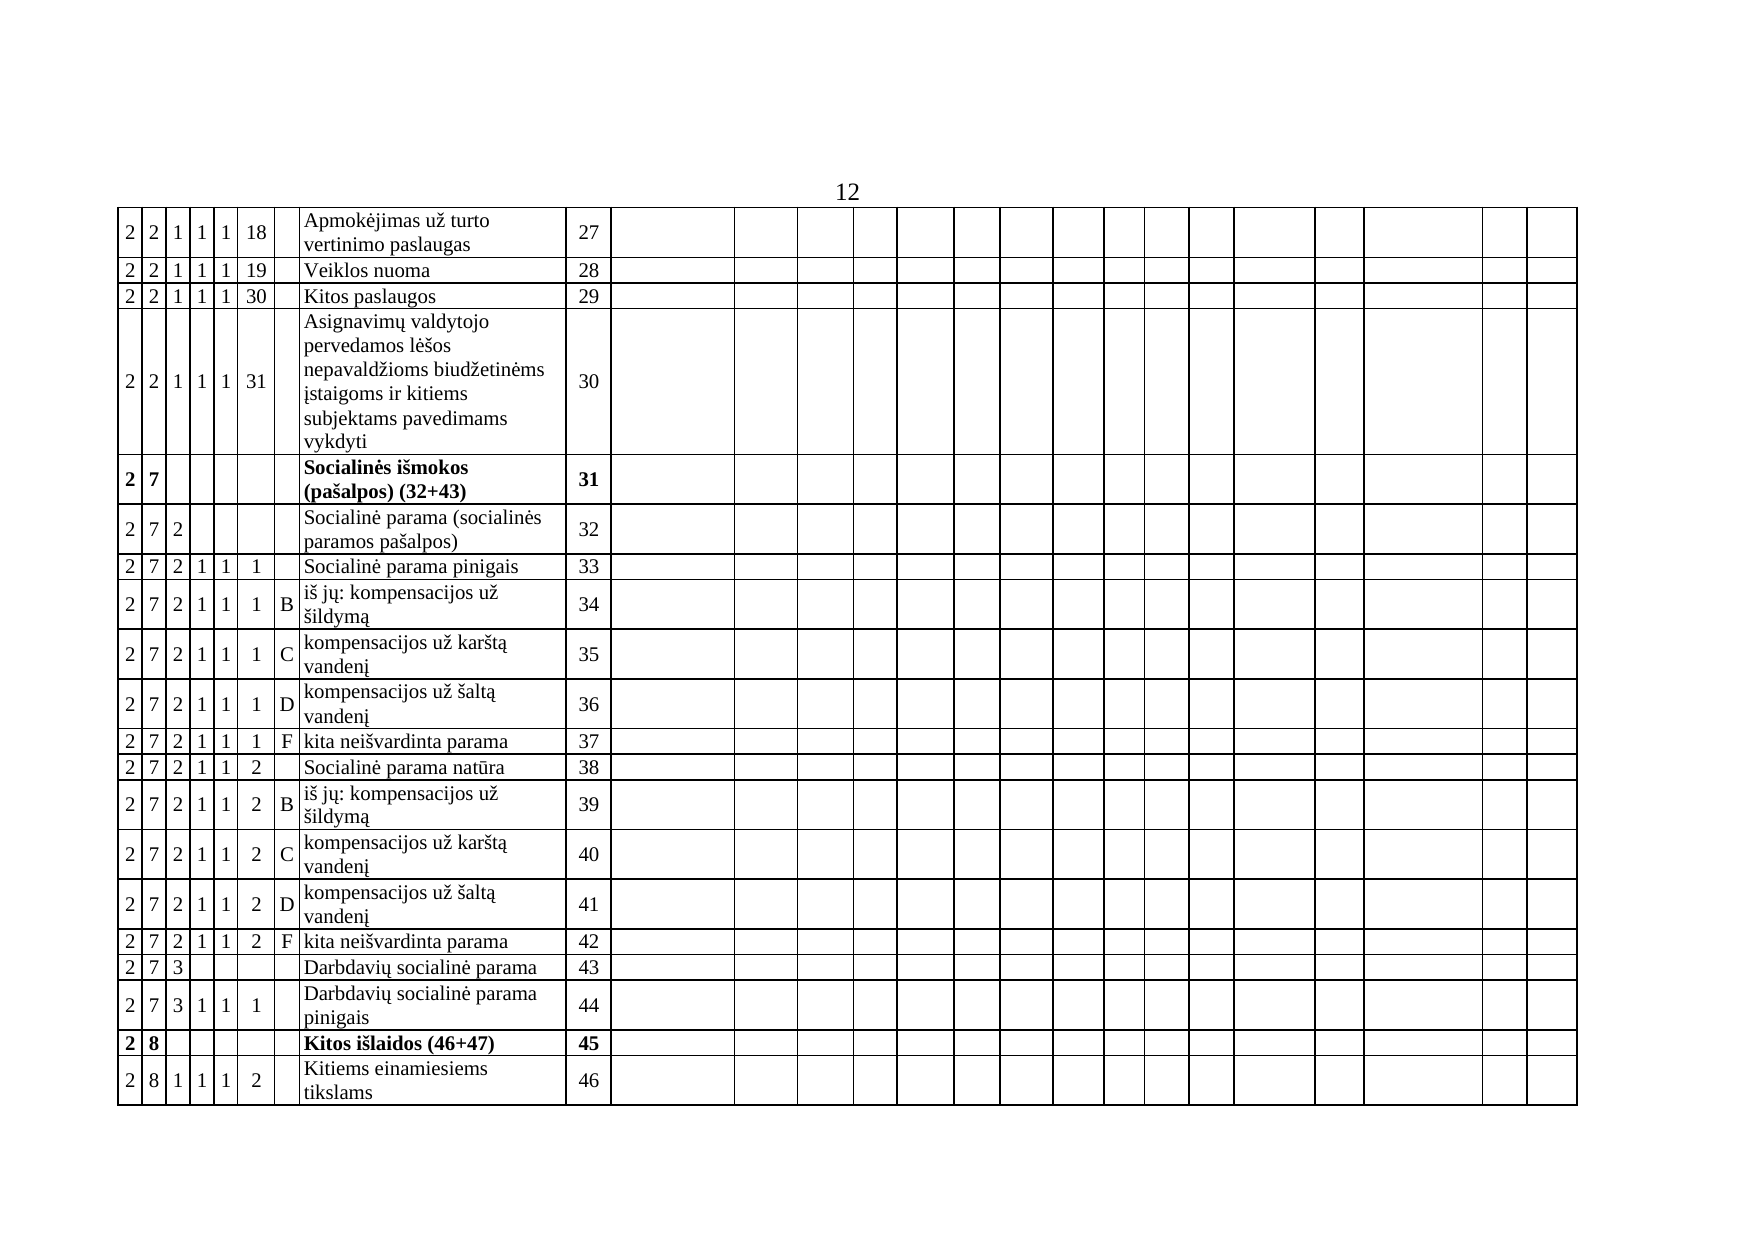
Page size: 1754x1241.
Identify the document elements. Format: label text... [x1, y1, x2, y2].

table_cell 34 [567, 580, 610, 628]
table_cell 7 [143, 880, 165, 928]
table_cell 7 [143, 580, 165, 628]
table_cell 1 [233, 729, 237, 753]
table_cell [955, 781, 999, 828]
table_cell [1483, 580, 1526, 628]
table_cell 1 [238, 580, 274, 628]
table_cell [1365, 981, 1482, 1029]
table_cell 1 [215, 781, 237, 828]
table_cell 2 [119, 455, 141, 503]
table_cell 1 [209, 755, 213, 779]
table_cell [275, 208, 299, 256]
table_cell [1316, 981, 1363, 1029]
table_cell [1054, 455, 1103, 503]
table_cell [191, 505, 213, 553]
table_cell D [275, 680, 299, 728]
table_cell [1105, 208, 1144, 256]
table_cell [295, 955, 299, 979]
table_cell [1054, 630, 1103, 678]
table_cell [1145, 284, 1149, 308]
table_cell [1478, 729, 1482, 753]
table_cell 1 [238, 981, 274, 1029]
table_cell [735, 309, 797, 453]
table_cell [191, 455, 213, 503]
table_cell [1140, 755, 1144, 779]
table_cell 7 [143, 680, 165, 728]
table_cell [1235, 505, 1314, 553]
table_cell 1 [270, 729, 274, 753]
table_cell [730, 955, 734, 979]
table_cell [167, 455, 189, 503]
table_cell [1145, 955, 1149, 979]
table_cell [1145, 981, 1188, 1029]
table_cell [612, 830, 734, 878]
table_cell [955, 630, 999, 678]
table_cell [1190, 309, 1233, 453]
table_cell 1 [215, 580, 237, 628]
table_cell [854, 630, 896, 678]
table_cell [730, 284, 734, 308]
table_cell [735, 729, 739, 753]
table_cell [1054, 680, 1103, 728]
table_cell [1140, 1031, 1144, 1054]
table_cell 2 [119, 830, 141, 878]
table_cell [209, 1031, 213, 1054]
table_cell [1001, 981, 1052, 1029]
table_cell [1145, 729, 1149, 753]
table_cell [1099, 930, 1103, 953]
table_cell [730, 258, 734, 282]
table_cell 1 [191, 880, 213, 928]
table_cell [1099, 284, 1103, 308]
table_cell [1001, 309, 1052, 453]
table_cell [1528, 981, 1576, 1029]
table_cell [275, 284, 279, 308]
table_cell [1145, 580, 1188, 628]
table_cell [1054, 309, 1103, 453]
table_cell [955, 455, 999, 503]
table_cell 1 [191, 630, 213, 678]
table_cell [1099, 555, 1103, 578]
table_cell [1483, 309, 1526, 453]
table_cell [735, 830, 797, 878]
table_cell 1 [191, 208, 213, 256]
table_cell 1 [191, 680, 213, 728]
table_cell [1235, 1056, 1314, 1104]
table_cell [1528, 781, 1576, 828]
table_cell [1528, 455, 1576, 503]
table_cell [1359, 955, 1363, 979]
table_cell [1001, 580, 1052, 628]
table_cell [1365, 505, 1482, 553]
table_cell 18 [238, 208, 274, 256]
table_cell 1 [167, 208, 189, 256]
table_cell [849, 258, 853, 282]
table_cell [793, 258, 797, 282]
table_cell [1190, 680, 1233, 728]
table_cell [612, 981, 734, 1029]
table_cell [209, 955, 213, 979]
table_cell [1105, 680, 1144, 728]
table_cell [1478, 258, 1482, 282]
table_cell [238, 955, 242, 979]
table_cell [1190, 981, 1233, 1029]
table_cell F [275, 930, 279, 953]
table_cell [1365, 309, 1482, 453]
table_cell 2 [119, 1056, 141, 1104]
table_cell [612, 880, 734, 928]
table_cell [1001, 208, 1052, 256]
table_cell [854, 580, 896, 628]
table_cell [1140, 729, 1144, 753]
table_cell 2 [167, 630, 189, 678]
table_cell [849, 729, 853, 753]
table_cell 32 [567, 505, 610, 553]
table_cell 19 [238, 258, 242, 282]
table_cell D [275, 880, 299, 928]
table_cell [1054, 208, 1103, 256]
table_cell [1528, 680, 1576, 728]
table_cell [730, 555, 734, 578]
table_cell [1365, 781, 1482, 828]
table_cell [798, 455, 853, 503]
table_cell [295, 258, 299, 282]
table_cell 2 [119, 630, 141, 678]
table_cell 1 [233, 755, 237, 779]
table_cell [1478, 555, 1482, 578]
table_cell [735, 755, 739, 779]
table_cell [849, 755, 853, 779]
table_cell [1235, 630, 1314, 678]
table_cell [898, 880, 953, 928]
table_cell 7 [143, 830, 165, 878]
table_cell [793, 930, 797, 953]
table_cell [898, 981, 953, 1029]
table_cell [1054, 505, 1103, 553]
table_cell [730, 1031, 734, 1054]
table_cell [1365, 630, 1482, 678]
table_cell [735, 781, 797, 828]
table_cell [1140, 930, 1144, 953]
table_cell 1 [167, 309, 189, 453]
table_cell [1145, 309, 1188, 453]
table_cell 2 [119, 680, 141, 728]
table_cell [1365, 680, 1482, 728]
table_cell [898, 781, 953, 828]
table_cell 1 [167, 1056, 189, 1104]
table_cell 2 [167, 880, 189, 928]
table_cell B [275, 781, 299, 828]
table_cell [1528, 630, 1576, 678]
table_cell [955, 309, 999, 453]
table_cell [849, 555, 853, 578]
table_cell C [275, 630, 299, 678]
table_cell [735, 630, 797, 678]
table_cell [1105, 309, 1144, 453]
table_cell [1235, 455, 1314, 503]
table_cell [955, 1056, 999, 1104]
table_cell [1528, 208, 1576, 256]
table_cell 8 [143, 1056, 165, 1104]
table_cell [1001, 1056, 1052, 1104]
table_cell [1105, 505, 1144, 553]
table_cell [735, 505, 797, 553]
table_cell [1359, 729, 1363, 753]
table_cell [275, 555, 279, 578]
table_cell [798, 630, 853, 678]
table_cell [1483, 1031, 1487, 1054]
table_cell [735, 955, 739, 979]
table_cell [1145, 830, 1188, 878]
table_cell [1483, 729, 1487, 753]
table_cell [1190, 880, 1233, 928]
table_cell [1145, 930, 1149, 953]
table_cell [1365, 208, 1482, 256]
table_cell [735, 580, 797, 628]
table_cell [1235, 781, 1314, 828]
table_cell [955, 680, 999, 728]
table_cell [1145, 781, 1188, 828]
table_cell 1 [209, 284, 213, 308]
table_cell [1316, 1056, 1363, 1104]
table_cell [1359, 555, 1363, 578]
table_cell 41 [567, 880, 610, 928]
table_cell 1 [209, 258, 213, 282]
table_cell [1316, 455, 1363, 503]
table_cell [854, 455, 896, 503]
table_cell 2 [119, 309, 141, 453]
table_cell C [275, 830, 299, 878]
table_cell [612, 309, 734, 453]
table_cell [735, 930, 739, 953]
table_cell 2 [238, 755, 242, 779]
table_cell [233, 955, 237, 979]
table_cell [1054, 580, 1103, 628]
table_cell 1 [215, 1056, 237, 1104]
table_cell [1105, 880, 1144, 928]
table_cell [1145, 208, 1188, 256]
table_cell [1316, 309, 1363, 453]
table_cell [1145, 258, 1149, 282]
table_cell [898, 830, 953, 878]
table_cell [1483, 781, 1526, 828]
table_cell 2 [167, 680, 189, 728]
table_cell [612, 505, 734, 553]
table_cell [793, 755, 797, 779]
table_cell 30 [270, 284, 274, 308]
table_cell 1 [191, 309, 213, 453]
table_cell [238, 1031, 242, 1054]
table_cell [1483, 284, 1487, 308]
table_cell [1359, 284, 1363, 308]
table_cell [798, 880, 853, 928]
table_cell [849, 284, 853, 308]
table_cell [798, 580, 853, 628]
table_cell [1145, 630, 1188, 678]
table_cell 2 [143, 208, 165, 256]
table_cell [854, 981, 896, 1029]
table_cell [275, 1031, 279, 1054]
table_cell 2 [143, 309, 165, 453]
table_cell [898, 505, 953, 553]
table_cell [849, 930, 853, 953]
table_cell [1190, 830, 1233, 878]
table_cell [1478, 755, 1482, 779]
table_cell [1483, 830, 1526, 878]
table_cell F [275, 729, 279, 753]
table_cell [1528, 505, 1576, 553]
table_cell [898, 1056, 953, 1104]
table_cell 30 [567, 309, 610, 453]
table_cell [1105, 830, 1144, 878]
table_cell [1365, 455, 1482, 503]
table_cell [612, 580, 734, 628]
table_cell [1099, 955, 1103, 979]
table_cell [1316, 505, 1363, 553]
table_cell [1316, 580, 1363, 628]
table_cell [1483, 880, 1526, 928]
table_cell 2 [238, 930, 242, 953]
table_cell [1105, 580, 1144, 628]
table_cell [275, 309, 299, 453]
table_cell [1365, 830, 1482, 878]
table_cell [1478, 955, 1482, 979]
table_cell [955, 580, 999, 628]
table_cell [854, 781, 896, 828]
table_cell 1 [238, 555, 242, 578]
table_cell [1054, 981, 1103, 1029]
table_cell 2 [167, 781, 189, 828]
table_cell 2 [167, 505, 189, 553]
table_cell [1145, 755, 1149, 779]
table_cell [798, 505, 853, 553]
table_cell [1140, 258, 1144, 282]
table_cell 1 [270, 555, 274, 578]
table_cell [1359, 930, 1363, 953]
table_cell 1 [238, 680, 274, 728]
table_cell [275, 981, 299, 1029]
table_cell [270, 955, 274, 979]
table_cell [1140, 284, 1144, 308]
table_cell [275, 258, 279, 282]
table_cell [1145, 1031, 1149, 1054]
table_cell [1099, 1031, 1103, 1054]
table_cell 1 [233, 258, 237, 282]
table_cell [1365, 880, 1482, 928]
table_cell 44 [567, 981, 610, 1029]
table_cell [295, 1031, 299, 1054]
table_cell [735, 455, 797, 503]
table_cell [1316, 830, 1363, 878]
table_cell B [275, 580, 299, 628]
table_cell [1235, 880, 1314, 928]
table_cell [793, 284, 797, 308]
table_cell [275, 955, 279, 979]
table_cell 1 [215, 680, 237, 728]
table_cell [612, 781, 734, 828]
table_cell [295, 284, 299, 308]
table_cell [1054, 1056, 1103, 1104]
table_cell [295, 755, 299, 779]
table_cell [1145, 555, 1149, 578]
table_cell [793, 555, 797, 578]
table_cell [1190, 455, 1233, 503]
table_cell [1483, 555, 1487, 578]
table_cell [1528, 580, 1576, 628]
table_cell 27 [567, 208, 610, 256]
table_cell [955, 981, 999, 1029]
table_cell [955, 830, 999, 878]
table_cell [1054, 781, 1103, 828]
table_cell [1190, 208, 1233, 256]
table_cell [849, 955, 853, 979]
table_cell [793, 729, 797, 753]
table_cell [1478, 1031, 1482, 1054]
table_cell [1145, 880, 1188, 928]
table_cell [612, 455, 734, 503]
table_cell [730, 729, 734, 753]
table_cell [1190, 1056, 1233, 1104]
table_cell [798, 680, 853, 728]
table_cell [735, 1031, 739, 1054]
table_cell [1316, 880, 1363, 928]
table_cell [854, 208, 896, 256]
table_cell 2 [119, 781, 141, 828]
table_cell [854, 880, 896, 928]
table_cell [898, 309, 953, 453]
table_cell [1099, 755, 1103, 779]
table_cell [238, 505, 274, 553]
table_cell 2 [119, 505, 141, 553]
table_cell [1483, 1056, 1526, 1104]
table_cell 2 [238, 781, 274, 828]
table_cell [1145, 680, 1188, 728]
table_cell 1 [215, 309, 237, 453]
table_cell [215, 505, 237, 553]
table_cell [735, 258, 739, 282]
table_cell [1483, 505, 1526, 553]
table_cell [612, 630, 734, 678]
table_cell [735, 555, 739, 578]
table_cell [1235, 580, 1314, 628]
table_cell [1001, 505, 1052, 553]
table_cell [1001, 680, 1052, 728]
table_cell [955, 208, 999, 256]
table_cell [1316, 680, 1363, 728]
table_cell [854, 309, 896, 453]
table_cell [1140, 955, 1144, 979]
table_cell [735, 880, 797, 928]
table_cell [730, 930, 734, 953]
table_cell [1478, 930, 1482, 953]
table_cell [793, 1031, 797, 1054]
table_cell [1359, 258, 1363, 282]
table_cell [730, 755, 734, 779]
table_cell 46 [567, 1056, 610, 1104]
table_cell [215, 455, 237, 503]
table_cell [270, 1031, 274, 1054]
table_cell 7 [143, 981, 165, 1029]
table_cell [1483, 930, 1487, 953]
table_cell [233, 1031, 237, 1054]
table_cell [849, 1031, 853, 1054]
table_cell F [295, 729, 299, 753]
table_cell [735, 208, 797, 256]
table_cell 2 [238, 1056, 274, 1104]
table_cell [1001, 880, 1052, 928]
table_cell 1 [209, 729, 213, 753]
table_cell [612, 680, 734, 728]
table_cell [854, 1056, 896, 1104]
table_cell 1 [215, 830, 237, 878]
table_cell [1001, 630, 1052, 678]
table_cell 1 [191, 981, 213, 1029]
table_cell [1054, 830, 1103, 878]
table_cell [1365, 580, 1482, 628]
table_cell [1235, 208, 1314, 256]
table_cell 1 [215, 880, 237, 928]
table_cell [275, 505, 299, 553]
table_cell 1 [233, 930, 237, 953]
table_cell 30 [238, 284, 242, 308]
table_cell [1478, 284, 1482, 308]
table_cell 1 [191, 580, 213, 628]
table_cell [854, 830, 896, 878]
table_cell 7 [143, 630, 165, 678]
table_cell 7 [143, 781, 165, 828]
table_cell 1 [209, 555, 213, 578]
table_cell [798, 830, 853, 878]
table_cell 1 [215, 630, 237, 678]
table_cell [1483, 755, 1487, 779]
table_cell [1359, 1031, 1363, 1054]
table_cell 1 [209, 930, 213, 953]
table_cell [898, 680, 953, 728]
table_cell 1 [233, 284, 237, 308]
table_cell [612, 1056, 734, 1104]
table_cell [1483, 981, 1526, 1029]
table_cell [1483, 455, 1526, 503]
table_cell [275, 755, 279, 779]
table_cell 2 [119, 880, 141, 928]
table_cell [612, 208, 734, 256]
table_cell [1365, 1056, 1482, 1104]
table_cell 2 [167, 830, 189, 878]
table_cell [1528, 1056, 1576, 1104]
table_cell 1 [233, 555, 237, 578]
table_cell [898, 455, 953, 503]
table_cell 40 [567, 830, 610, 878]
table_cell 1 [215, 981, 237, 1029]
table_cell 39 [567, 781, 610, 828]
table_cell 1 [191, 1056, 213, 1104]
table_cell [955, 505, 999, 553]
table_cell [1105, 981, 1144, 1029]
table_cell [1316, 208, 1363, 256]
table_cell [1316, 630, 1363, 678]
table_cell [1528, 309, 1576, 453]
table_cell 1 [191, 830, 213, 878]
table_cell 36 [567, 680, 610, 728]
table_cell F [295, 930, 299, 953]
table_cell [1235, 830, 1314, 878]
table_cell [1001, 830, 1052, 878]
table_cell [735, 1056, 797, 1104]
table_cell [1054, 880, 1103, 928]
table_cell [735, 680, 797, 728]
table_cell [1528, 880, 1576, 928]
table_cell [1483, 955, 1487, 979]
table_cell [1316, 781, 1363, 828]
table_cell 2 [119, 208, 141, 256]
table_cell 1 [238, 630, 274, 678]
table_cell 7 [143, 455, 165, 503]
table_cell [238, 455, 274, 503]
table_cell [1359, 755, 1363, 779]
table_cell [1483, 208, 1526, 256]
table_cell [1528, 830, 1576, 878]
table_cell [798, 208, 853, 256]
table_cell [1235, 309, 1314, 453]
table_cell 1 [191, 781, 213, 828]
table_cell [1190, 505, 1233, 553]
table_cell 31 [567, 455, 610, 503]
table_cell [1235, 981, 1314, 1029]
table_cell [898, 630, 953, 678]
table_cell [1145, 1056, 1188, 1104]
table_cell [854, 505, 896, 553]
table_cell [1145, 455, 1188, 503]
table_cell [793, 955, 797, 979]
table_cell [798, 1056, 853, 1104]
table_cell 2 [270, 755, 274, 779]
table_cell [1140, 555, 1144, 578]
table_cell [955, 880, 999, 928]
table_cell [1190, 630, 1233, 678]
table_cell 2 [238, 880, 274, 928]
table_cell 1 [215, 208, 237, 256]
table_cell 2 [167, 580, 189, 628]
table_cell 31 [238, 309, 274, 453]
table_cell [1105, 455, 1144, 503]
table_cell 7 [143, 505, 165, 553]
table_cell 1 [238, 729, 242, 753]
table_cell 2 [119, 580, 141, 628]
table_cell [1001, 455, 1052, 503]
table_cell [1099, 729, 1103, 753]
table_cell [1105, 781, 1144, 828]
table_cell 2 [270, 930, 274, 953]
table_cell [295, 555, 299, 578]
table_cell [1105, 1056, 1144, 1104]
table_cell [735, 981, 797, 1029]
table_cell [1190, 580, 1233, 628]
table_cell [798, 781, 853, 828]
table_cell [898, 208, 953, 256]
table_cell [1145, 505, 1188, 553]
table_cell 2 [119, 981, 141, 1029]
table_cell 35 [567, 630, 610, 678]
table_cell 2 [238, 830, 274, 878]
table_cell [798, 309, 853, 453]
table_cell [1105, 630, 1144, 678]
table_cell [1190, 781, 1233, 828]
table_cell [1483, 630, 1526, 678]
table_cell [1483, 680, 1526, 728]
table_cell [735, 284, 739, 308]
table_cell 19 [270, 258, 274, 282]
table_cell [1001, 781, 1052, 828]
table_cell [1235, 680, 1314, 728]
table_cell [1099, 258, 1103, 282]
table_cell [854, 680, 896, 728]
table_cell [898, 580, 953, 628]
table_cell [798, 981, 853, 1029]
table_cell [275, 1056, 299, 1104]
table_cell 3 [167, 981, 189, 1029]
table_cell [1483, 258, 1487, 282]
table_cell [275, 455, 299, 503]
